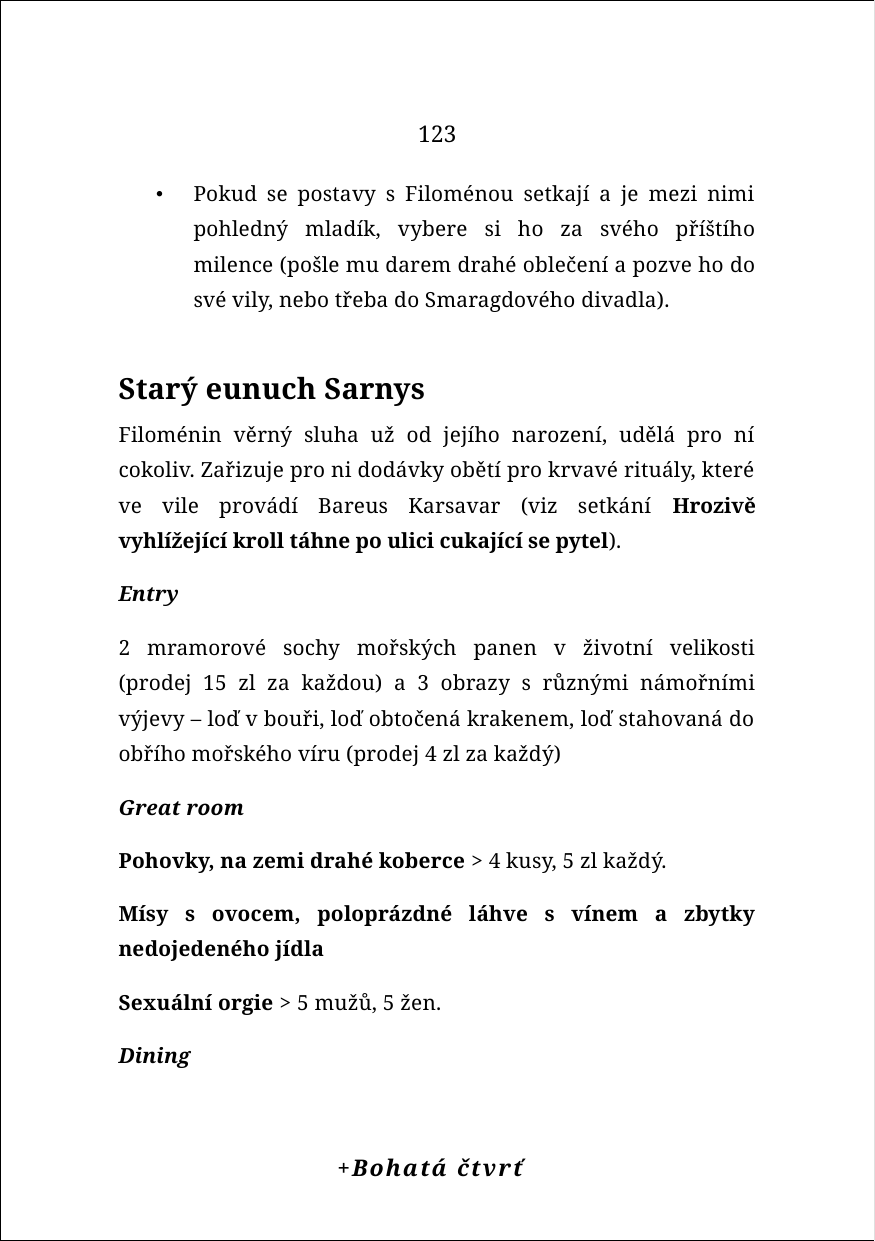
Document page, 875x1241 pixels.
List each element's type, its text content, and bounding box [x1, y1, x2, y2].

text Entry [118, 579, 756, 608]
text Sexuální orgie > 5 mužů, 5 žen. [118, 988, 756, 1016]
text Mísy s ovocem, poloprázdné láhve s vínem a zbytky nedojedeného jídla [118, 899, 756, 963]
text 2 mramorové sochy mořských panen v životní velikosti (prodej 15 zl za každou) a 3 obrazy s různými námořními výjevy – loď v bouři, loď obtočená krakenem, loď stahovaná do obřího mořského víru (prodej 4 zl za každý) [118, 633, 756, 768]
subtitle Starý eunuch Sarnys [118, 368, 756, 408]
text Great room [118, 793, 756, 821]
text Pohovky, na zemi drahé koberce > 4 kusy, 5 zl každý. [118, 846, 756, 874]
text Filoménin věrný sluha už od jejího narození, udělá pro ní cokoliv. Zařizuje pro ni dodávky obětí pro krvavé rituály, které ve vile provádí Bareus Karsavar (viz setkání Hrozivě vyhlížející kroll táhne po ulici cukající se pytel). [118, 420, 756, 555]
list Pokud se postavy s Filoménou setkají a je mezi nimi pohledný mladík, vybere si ho za svého příštího milence (pošle mu darem drahé oblečení a pozve ho do své vily, nebo třeba do Smaragdového divadla). [156, 179, 756, 314]
text Dining [118, 1041, 756, 1069]
